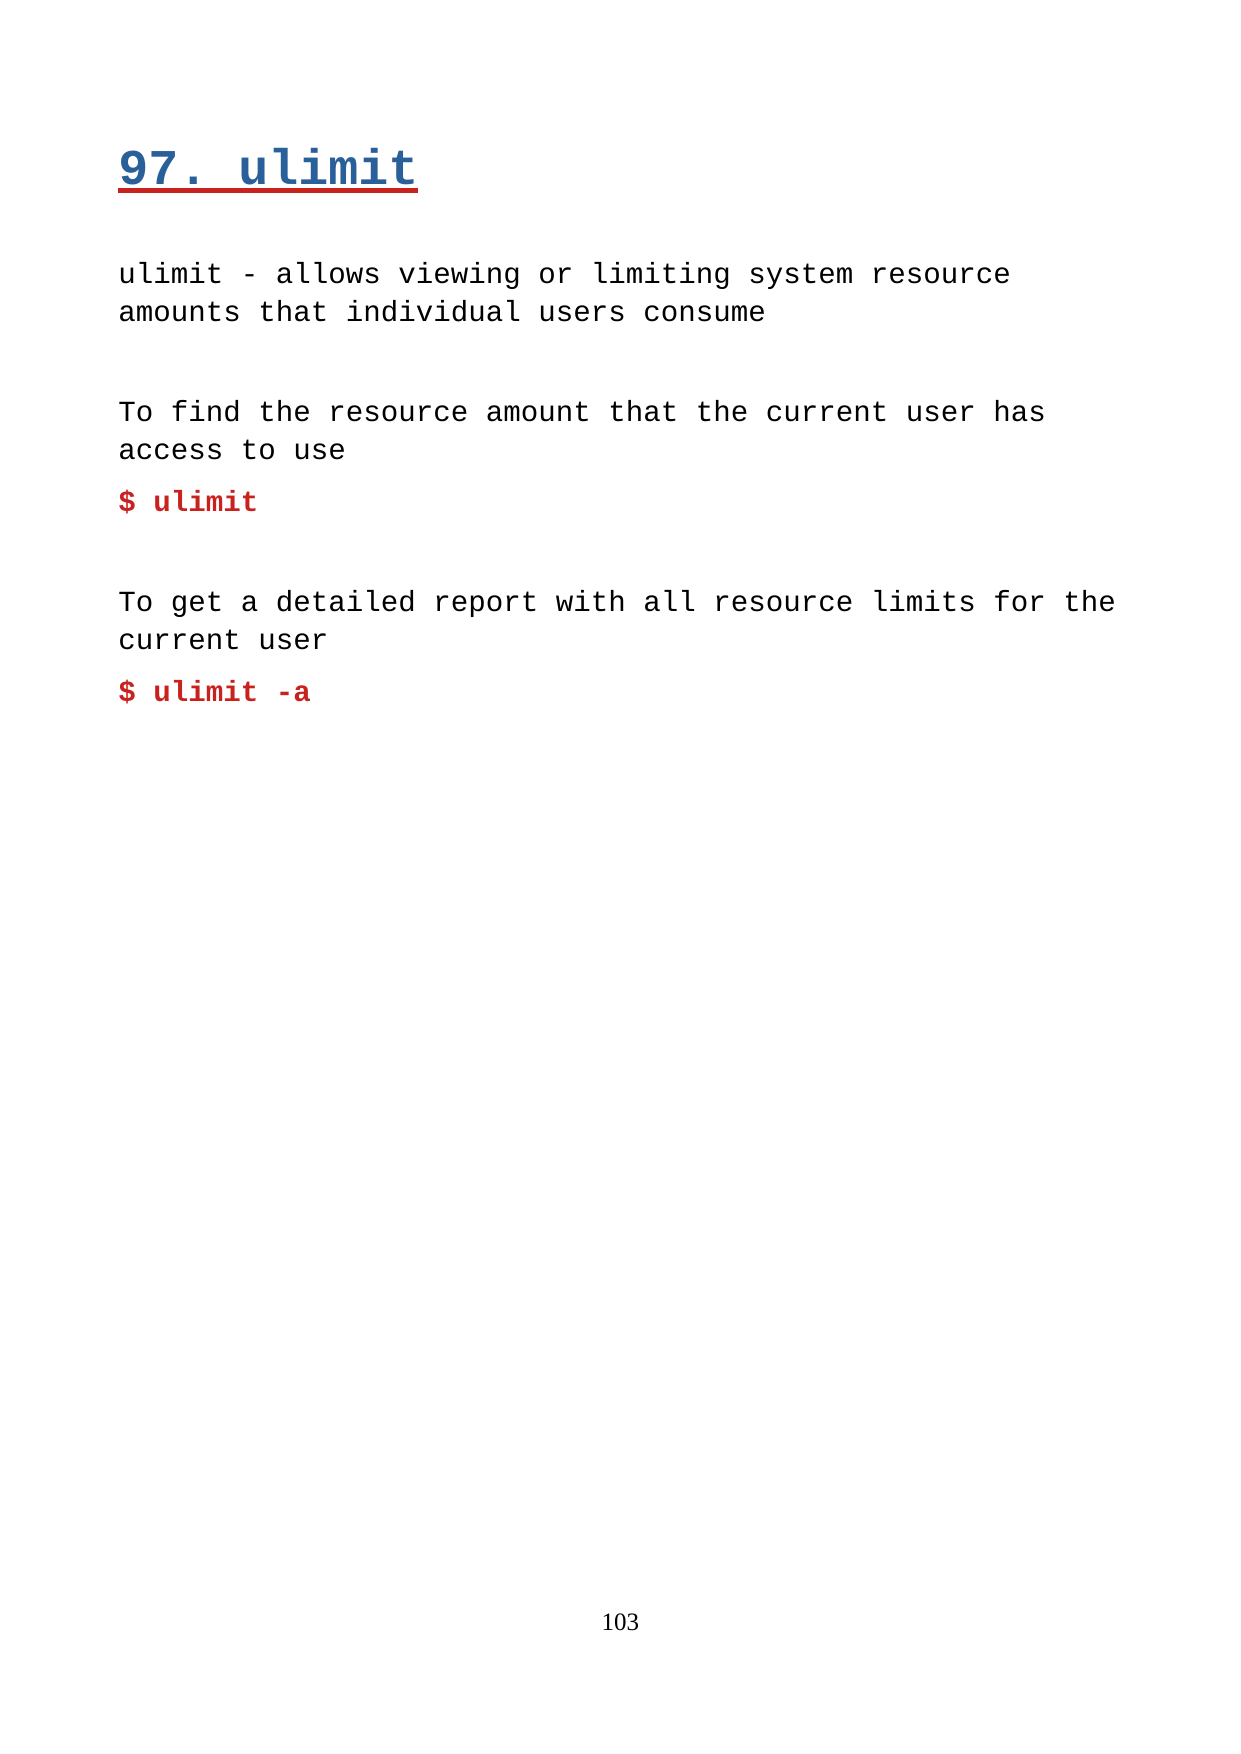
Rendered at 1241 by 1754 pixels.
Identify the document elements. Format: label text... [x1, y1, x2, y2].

text $ ulimit [118, 487, 1122, 521]
text To get a detailed report with all resource limits for the current user [118, 587, 1122, 658]
text ulimit - allows viewing or limiting system resource amounts that individual users consume [118, 259, 1122, 330]
subtitle 97. ulimit [118, 143, 1122, 200]
text To find the resource amount that the current user has access to use [118, 397, 1122, 468]
text $ ulimit -a [118, 678, 1122, 711]
